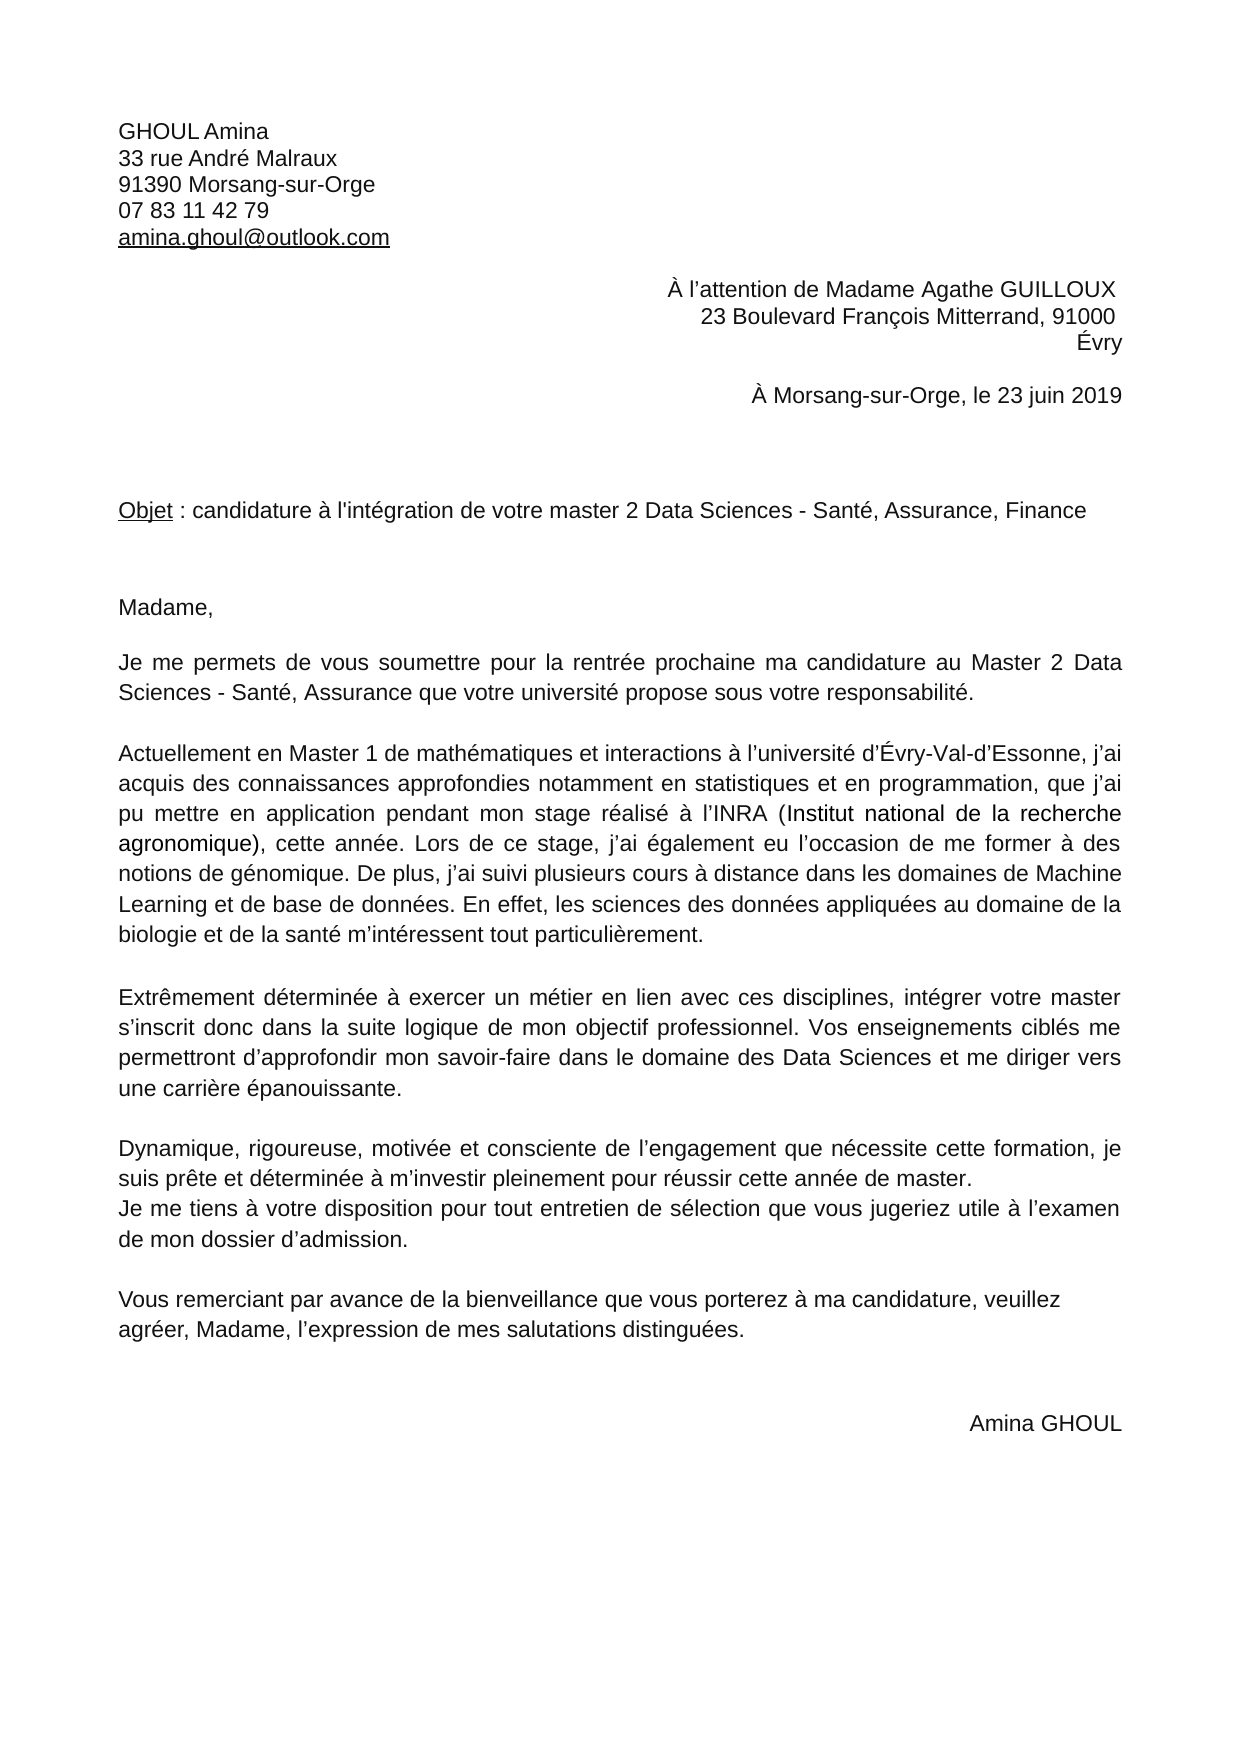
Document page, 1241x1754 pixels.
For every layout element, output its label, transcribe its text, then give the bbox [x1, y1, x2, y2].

text Je me permets de vous soumettre pour la rentrée prochaine ma candidature au Master 2 Data Sciences - Santé, Assurance que votre université propose sous votre responsabilité. [118, 649, 1122, 705]
text 33 rue André Malraux [118, 144, 1122, 171]
text Vous remerciant par avance de la bienveillance que vous porterez à ma candidature, veuillez agréer, Madame, l’expression de mes salutations distinguées. [118, 1286, 1122, 1376]
text Amina GHOUL [118, 1380, 1122, 1469]
text 07 83 11 42 79 [118, 197, 1122, 223]
text amina.ghoul@outlook.com [118, 223, 1122, 250]
subtitle Objet : candidature à l'intégration de votre master 2 Data Sciences - Santé, Assurance, Finance [118, 497, 1122, 524]
text Extrêmement déterminée à exercer un métier en lien avec ces disciplines, intégrer votre master s’inscrit donc dans la suite logique de mon objectif professionnel. Vos enseignements ciblés me permettront d’approfondir mon savoir-faire dans le domaine des Data Sciences et me diriger vers une carrière épanouissante. [118, 984, 1122, 1101]
text 23 Boulevard François Mitterrand, 91000 Évry [118, 303, 1122, 355]
text GHOUL Amina [118, 118, 1122, 144]
text 91390 Morsang-sur-Orge [118, 171, 1122, 197]
text Actuellement en Master 1 de mathématiques et interactions à l’université d’Évry-Val-d’Essonne, j’ai acquis des connaissances approfondies notamment en statistiques et en programmation, que j’ai pu mettre en application pendant mon stage réalisé à l’INRA (Institut national de la recherche agronomique), cette année. Lors de ce stage, j’ai également eu l’occasion de me former à des notions de génomique. De plus, j’ai suivi plusieurs cours à distance dans les domaines de Machine Learning et de base de données. En effet, les sciences des données appliquées au domaine de la biologie et de la santé m’intéressent tout particulièrement. [118, 739, 1122, 947]
text À Morsang-sur-Orge, le 23 juin 2019 [664, 382, 1122, 437]
text À l’attention de Madame Agathe GUILLOUX [118, 250, 1122, 303]
text Madame, [118, 541, 1122, 649]
text Dynamique, rigoureuse, motivée et consciente de l’engagement que nécessite cette formation, je suis prête et déterminée à m’investir pleinement pour réussir cette année de master. [118, 1105, 1122, 1192]
text Je me tiens à votre disposition pour tout entretien de sélection que vous jugeriez utile à l’examen de mon dossier d’admission. [118, 1195, 1122, 1252]
